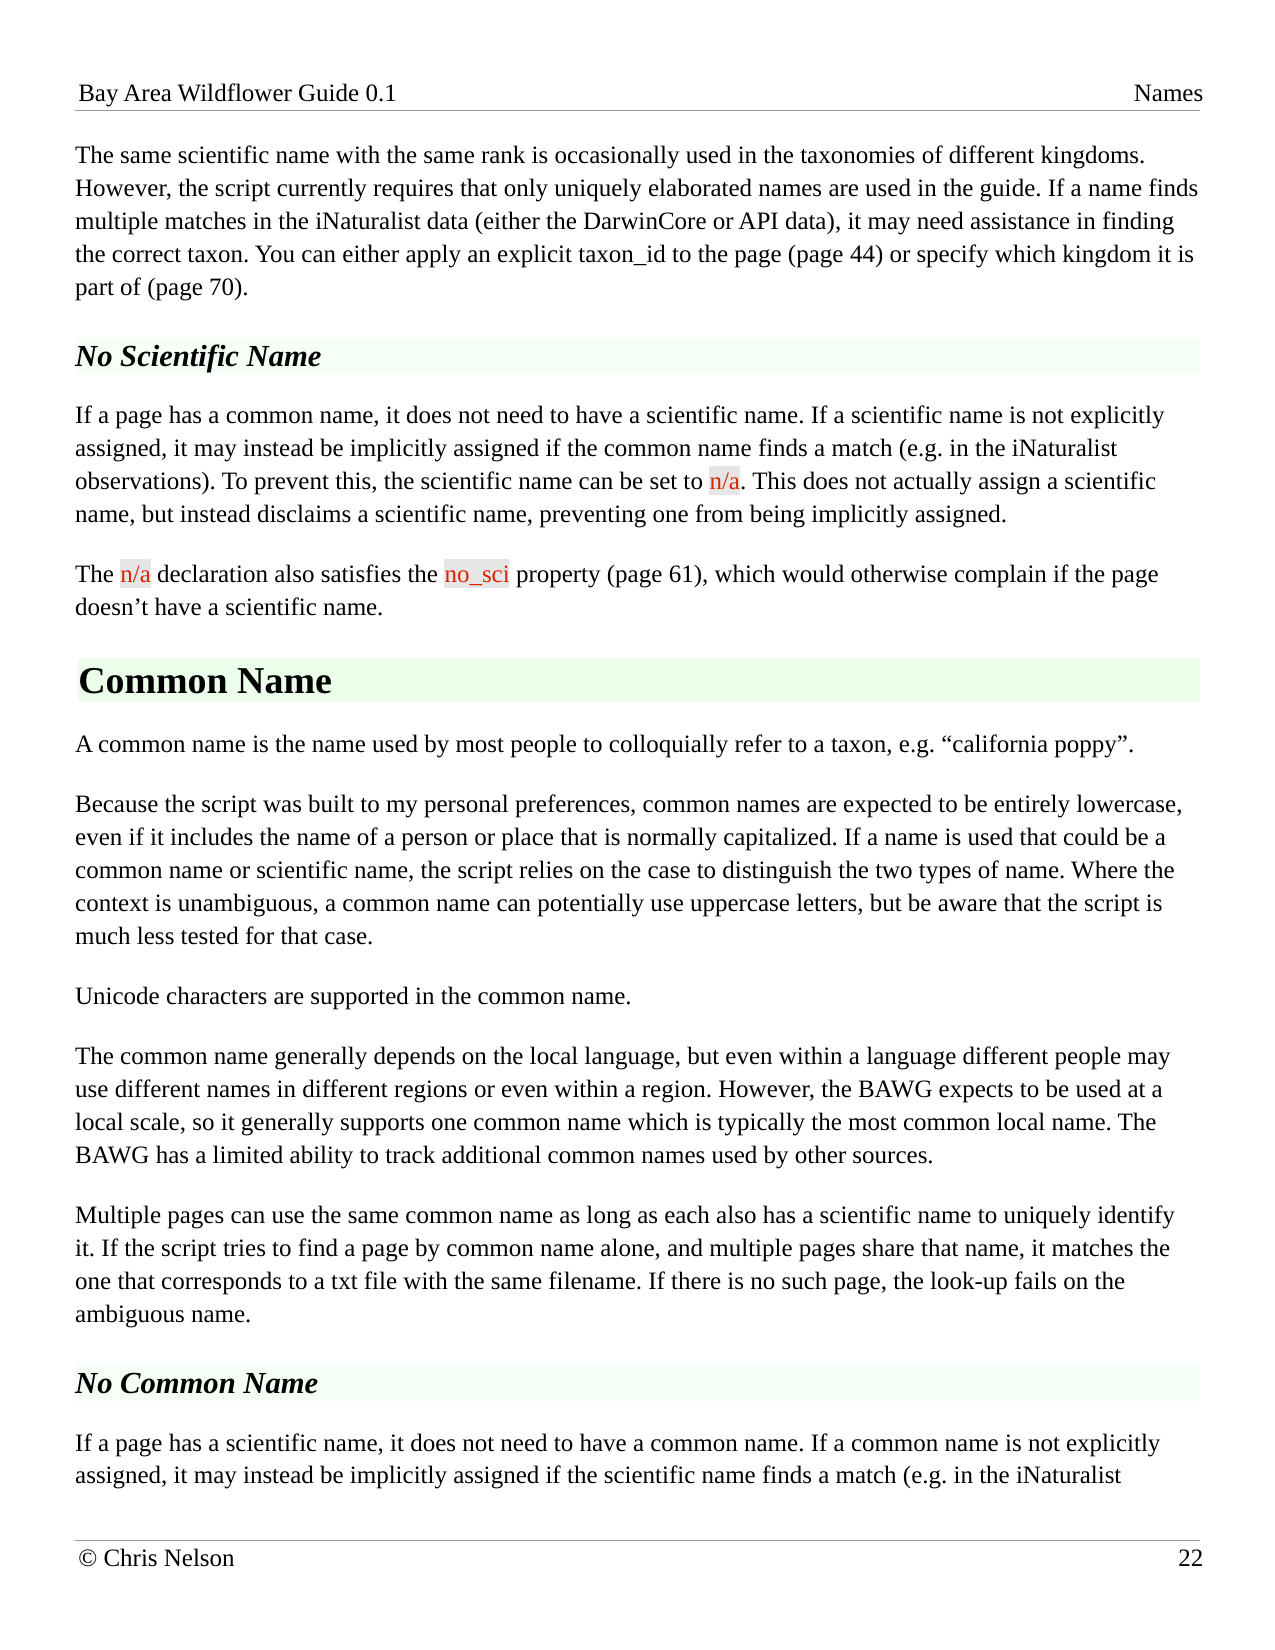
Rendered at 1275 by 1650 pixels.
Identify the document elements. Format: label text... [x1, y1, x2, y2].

subtitle No Scientific Name [75, 338, 1200, 373]
subtitle Common Name [78, 658, 1200, 702]
text If a page has a scientific name, it does not need to have a common name. If a common name is not explicitly assigned, it may instead be implicitly assigned if the scientific name finds a match (e.g. in the iNaturalist [75, 1428, 1200, 1489]
text Multiple pages can use the same common name as long as each also has a scientific name to uniquely identify it. If the script tries to find a page by common name alone, and multiple pages share that name, it matches the one that corresponds to a txt file with the same filename. If there is no such page, the look-up fails on the ambiguous name. [75, 1200, 1200, 1328]
text The common name generally depends on the local language, but even within a language different people may use different names in different regions or even within a region. However, the BAWG expects to be used at a local scale, so it generally supports one common name which is typically the most common local name. The BAWG has a limited ability to track additional common names used by other sources. [75, 1041, 1200, 1169]
subtitle No Common Name [75, 1365, 1200, 1401]
text The same scientific name with the same rank is occasionally used in the taxonomies of different kingdoms. However, the script currently requires that only uniquely elaborated names are used in the guide. If a name finds multiple matches in the iNaturalist data (either the DarwinCore or API data), it may need assistance in finding the correct taxon. You can either apply an explicit taxon_id to the page (page 44) or specify which kingdom it is part of (page 70). [75, 140, 1200, 301]
text If a page has a common name, it does not need to have a scientific name. If a scientific name is not explicitly assigned, it may instead be implicitly assigned if the common name finds a match (e.g. in the iNaturalist observations). To prevent this, the scientific name can be set to n/a. This does not actually assign a scientific name, but instead disclaims a scientific name, preventing one from being implicitly assigned. [75, 400, 1200, 528]
text Because the script was built to my personal preferences, common names are expected to be entirely lowercase, even if it includes the name of a person or place that is normally capitalized. If a name is used that could be a common name or scientific name, the script relies on the case to distinguish the two types of name. Where the context is unambiguous, a common name can potentially use uppercase letters, but be aware that the script is much less tested for that case. [75, 789, 1200, 950]
text Unicode characters are supported in the common name. [75, 981, 1200, 1010]
text The n/a declaration also satisfies the no_sci property (page 62), which would otherwise complain if the page doesn’t have a scientific name. [75, 559, 1200, 621]
text A common name is the name used by most people to colloquially refer to a taxon, e.g. “california poppy”. [75, 729, 1200, 758]
